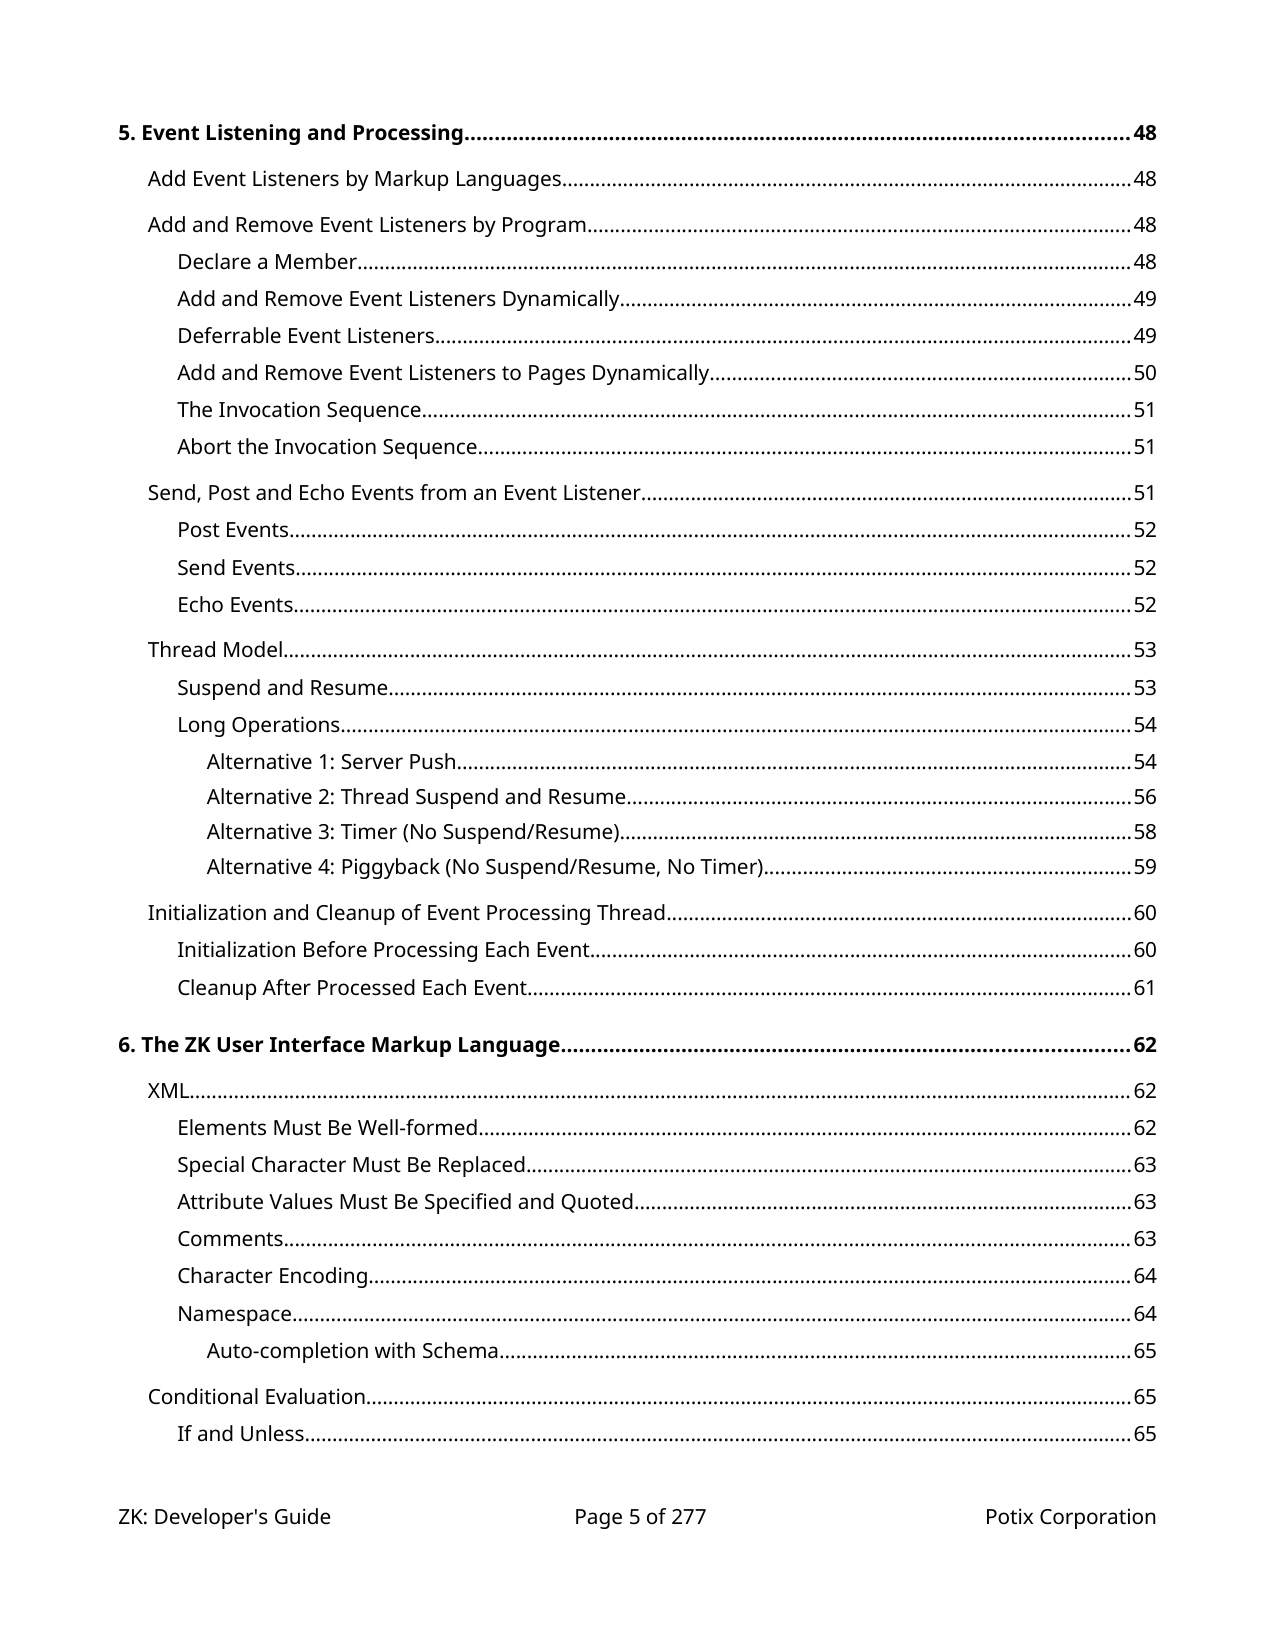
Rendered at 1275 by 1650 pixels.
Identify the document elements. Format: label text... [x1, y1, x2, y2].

text Alternative 3: Timer (No Suspend/Resume) 58 [207, 817, 1157, 846]
text Thread Model 53 [148, 636, 1157, 664]
text Comments 63 [177, 1224, 1157, 1253]
text If and Unless 65 [177, 1419, 1157, 1447]
text Long Operations 54 [177, 710, 1157, 738]
text Cleanup After Processed Each Event 61 [177, 973, 1157, 1001]
text Alternative 1: Server Push 54 [207, 747, 1157, 775]
text Add Event Listeners by Markup Languages 48 [148, 164, 1157, 192]
text Suspend and Resume 53 [177, 673, 1157, 701]
text Special Character Must Be Replaced 63 [177, 1150, 1157, 1179]
text Conditional Evaluation 65 [148, 1382, 1157, 1410]
text Elements Must Be Well-formed 62 [177, 1113, 1157, 1142]
text Initialization and Cleanup of Event Processing Thread 60 [148, 898, 1157, 927]
text Alternative 4: Piggyback (No Suspend/Resume, No Timer) 59 [207, 852, 1157, 881]
text Attribute Values Must Be Specified and Quoted 63 [177, 1187, 1157, 1216]
text Send, Post and Echo Events from an Event Listener 51 [148, 478, 1157, 507]
text 5. Event Listening and Processing 48 [118, 118, 1157, 146]
text Auto-completion with Schema 65 [207, 1336, 1157, 1364]
text Namespace 64 [177, 1299, 1157, 1327]
text Declare a Member 48 [177, 247, 1157, 275]
text Echo Events 52 [177, 590, 1157, 618]
text Send Events 52 [177, 553, 1157, 581]
text Add and Remove Event Listeners by Program 48 [148, 210, 1157, 238]
text Add and Remove Event Listeners Dynamically 49 [177, 284, 1157, 312]
text Add and Remove Event Listeners to Pages Dynamically 50 [177, 358, 1157, 387]
text Deferrable Event Listeners 49 [177, 321, 1157, 349]
text Abort the Invocation Sequence 51 [177, 432, 1157, 461]
text Initialization Before Processing Each Event 60 [177, 936, 1157, 964]
text Character Encoding 64 [177, 1262, 1157, 1290]
text Alternative 2: Thread Suspend and Resume 56 [207, 782, 1157, 810]
text XML 62 [148, 1076, 1157, 1104]
text Post Events 52 [177, 516, 1157, 544]
text 6. The ZK User Interface Markup Language 62 [118, 1030, 1157, 1058]
text The Invocation Sequence 51 [177, 395, 1157, 424]
